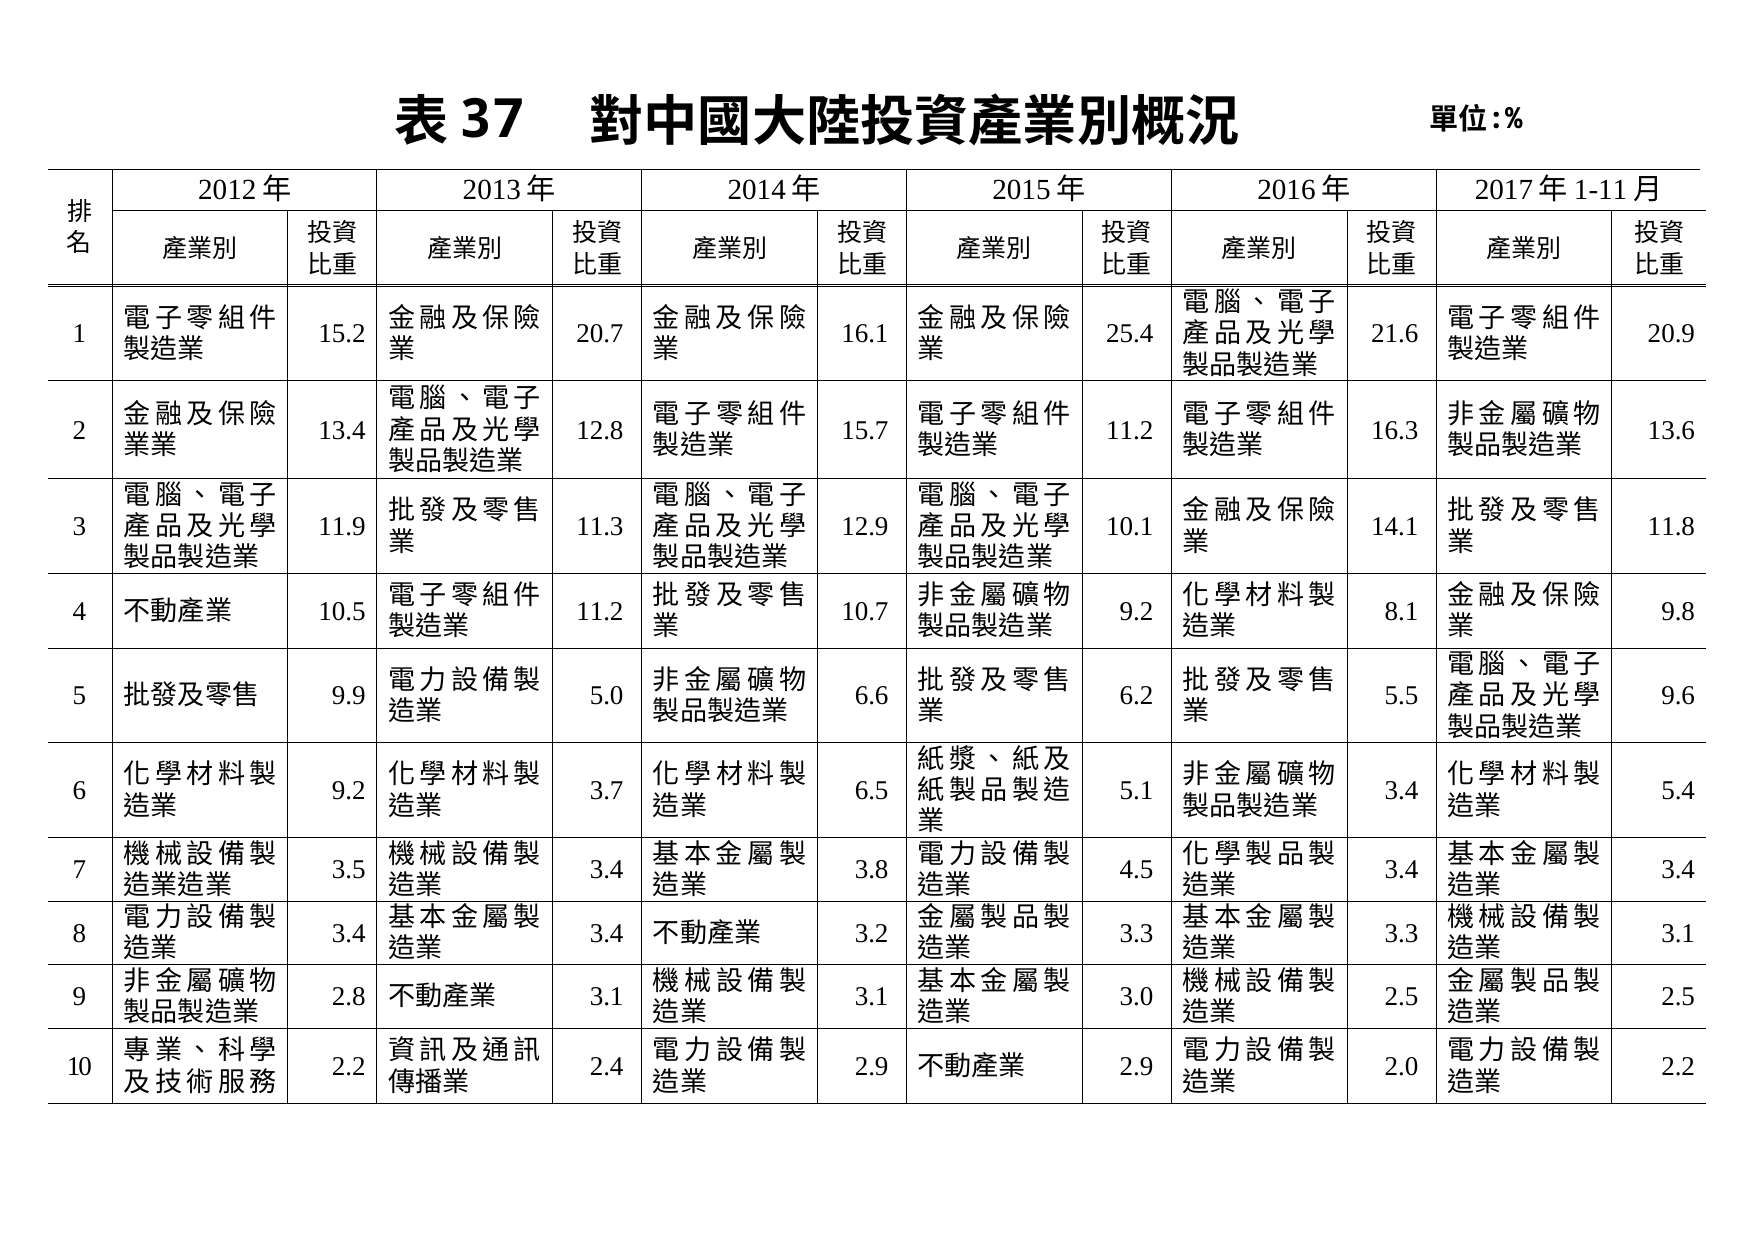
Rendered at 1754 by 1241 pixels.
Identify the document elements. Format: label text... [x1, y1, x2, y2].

table_cell 非金屬礦物製品製造業 [907, 574, 1082, 647]
table_cell 非金屬礦物製品製造業 [113, 965, 287, 1028]
table_cell 2.4 [553, 1029, 641, 1103]
table_cell 20.7 [553, 287, 641, 380]
table_cell 3.4 [1348, 743, 1436, 837]
table_cell 13.6 [1612, 381, 1706, 478]
table_cell 3.4 [1348, 838, 1436, 901]
table_cell 電力設備製造業 [642, 1029, 817, 1103]
table_cell 5.0 [553, 649, 641, 742]
table_cell 3.8 [818, 838, 906, 901]
table_cell 5 [48, 649, 112, 742]
table_cell 投資比重 [818, 211, 906, 283]
table_cell 2.5 [1612, 965, 1706, 1028]
table_cell 14.1 [1348, 479, 1436, 573]
table_header 2015年 [907, 170, 1171, 209]
table_cell 產業別 [377, 211, 552, 283]
table_cell 8 [48, 902, 112, 964]
table_cell 6.2 [1083, 649, 1171, 742]
table_cell 15.2 [288, 287, 376, 380]
table_cell 化學材料製造業 [377, 743, 552, 837]
table_cell 3.4 [1612, 838, 1706, 901]
table_cell 電腦、電子產品及光學製品製造業 [1437, 649, 1611, 742]
table_cell 6.6 [818, 649, 906, 742]
table_cell 機械設備製造業 [1437, 902, 1611, 964]
table_cell 2.2 [1612, 1029, 1706, 1103]
table_cell 15.7 [818, 381, 906, 478]
table_cell 5.4 [1612, 743, 1706, 837]
table_cell 電子零組件製造業 [113, 287, 287, 380]
table_cell 2.0 [1348, 1029, 1436, 1103]
table_cell 電子零組件製造業 [1437, 287, 1611, 380]
table_cell 2 [48, 381, 112, 478]
table_cell 投資比重 [1348, 211, 1436, 283]
table_cell 基本金屬製造業 [377, 902, 552, 964]
table_cell 電力設備製造業 [1172, 1029, 1347, 1103]
table_cell 非金屬礦物製品製造業 [642, 649, 817, 742]
table_cell 4 [48, 574, 112, 647]
table_cell 16.3 [1348, 381, 1436, 478]
table_cell 11.3 [553, 479, 641, 573]
table_cell 電腦、電子產品及光學製品製造業 [907, 479, 1082, 573]
table_cell 不動產業 [642, 902, 817, 964]
table_cell 3.1 [818, 965, 906, 1028]
table_cell 10 [48, 1029, 112, 1103]
table_cell 3.3 [1083, 902, 1171, 964]
table_cell 化學材料製造業 [1437, 743, 1611, 837]
table_cell 3.4 [553, 902, 641, 964]
table_cell 6.5 [818, 743, 906, 837]
table_cell 不動產業 [907, 1029, 1082, 1103]
table_cell 機械設備製造業 [377, 838, 552, 901]
table_cell 13.4 [288, 381, 376, 478]
table_cell 3.1 [553, 965, 641, 1028]
table_cell 批發及零售業 [377, 479, 552, 573]
table_cell 6 [48, 743, 112, 837]
table_cell 機械設備製造業造業 [113, 838, 287, 901]
table_cell 5.1 [1083, 743, 1171, 837]
table_cell 3 [48, 479, 112, 573]
table_cell 金融及保險業 [1437, 574, 1611, 647]
table_cell 金融及保險業業 [113, 381, 287, 478]
table_cell 3.2 [818, 902, 906, 964]
table_cell 金屬製品製造業 [907, 902, 1082, 964]
table_cell 電力設備製造業 [113, 902, 287, 964]
table_cell 電腦、電子產品及光學製品製造業 [642, 479, 817, 573]
table_header 2012年 [113, 170, 376, 209]
table_cell 3.5 [288, 838, 376, 901]
subtitle 表37 對中國大陸投資產業別概況 單位:% [118, 44, 1636, 169]
table_cell 投資比重 [553, 211, 641, 283]
table_header 2013年 [377, 170, 641, 209]
table_cell 批發及零售業 [907, 649, 1082, 742]
table_cell 3.0 [1083, 965, 1171, 1028]
table_cell 8.1 [1348, 574, 1436, 647]
table_cell 化學材料製造業 [1172, 574, 1347, 647]
table_header [1700, 169, 1706, 209]
table_cell 9.2 [288, 743, 376, 837]
table_cell 機械設備製造業 [642, 965, 817, 1028]
table_cell 投資比重 [288, 211, 376, 283]
table_cell 金融及保險業 [907, 287, 1082, 380]
table_cell 9.2 [1083, 574, 1171, 647]
table_cell 11.2 [553, 574, 641, 647]
table_cell 投資比重 [1083, 211, 1171, 283]
table_cell 基本金屬製造業 [1437, 838, 1611, 901]
table_cell 16.1 [818, 287, 906, 380]
table_cell 1 [48, 287, 112, 380]
table_cell 4.5 [1083, 838, 1171, 901]
table_cell 金融及保險業 [642, 287, 817, 380]
table_cell 電腦、電子產品及光學製品製造業 [377, 381, 552, 478]
table_header 2014年 [642, 170, 906, 209]
table_cell 投資比重 [1612, 211, 1706, 283]
table_header 2016年 [1172, 170, 1436, 209]
table_cell 產業別 [113, 211, 287, 283]
table_cell 5.5 [1348, 649, 1436, 742]
table_cell 產業別 [1437, 211, 1611, 283]
table_cell 2.9 [1083, 1029, 1171, 1103]
table_cell 電腦、電子產品及光學製品製造業 [1172, 287, 1347, 380]
table_header 2017年1-11月 [1437, 170, 1700, 209]
table_cell 專業、科學及技術服務 [113, 1029, 287, 1103]
table_cell 金融及保險業 [377, 287, 552, 380]
table_cell 化學製品製造業 [1172, 838, 1347, 901]
table_cell 批發及零售 [113, 649, 287, 742]
table_cell 產業別 [642, 211, 817, 283]
table_cell 電子零組件製造業 [907, 381, 1082, 478]
table_cell 化學材料製造業 [642, 743, 817, 837]
table_cell 9.6 [1612, 649, 1706, 742]
table_cell 2.5 [1348, 965, 1436, 1028]
table_cell 電子零組件製造業 [1172, 381, 1347, 478]
table_cell 批發及零售業 [1437, 479, 1611, 573]
table_cell 產業別 [907, 211, 1082, 283]
table_cell 產業別 [1172, 211, 1347, 283]
table_cell 3.4 [553, 838, 641, 901]
table_cell 21.6 [1348, 287, 1436, 380]
table_cell 電子零組件製造業 [377, 574, 552, 647]
table_cell 3.7 [553, 743, 641, 837]
table_cell 25.4 [1083, 287, 1171, 380]
table_cell 電力設備製造業 [907, 838, 1082, 901]
table_cell 金融及保險業 [1172, 479, 1347, 573]
table_header 排名 [48, 170, 112, 283]
table_cell 10.5 [288, 574, 376, 647]
table_cell 非金屬礦物製品製造業 [1172, 743, 1347, 837]
table_cell 11.2 [1083, 381, 1171, 478]
table_cell 批發及零售業 [642, 574, 817, 647]
table_cell 11.9 [288, 479, 376, 573]
table_cell 9.9 [288, 649, 376, 742]
table_cell 10.1 [1083, 479, 1171, 573]
table_cell 機械設備製造業 [1172, 965, 1347, 1028]
table_cell 9.8 [1612, 574, 1706, 647]
table_cell 電力設備製造業 [1437, 1029, 1611, 1103]
table_cell 7 [48, 838, 112, 901]
table_cell 基本金屬製造業 [1172, 902, 1347, 964]
table_cell 20.9 [1612, 287, 1706, 380]
table_cell 2.9 [818, 1029, 906, 1103]
table_cell 不動產業 [377, 965, 552, 1028]
table_cell 電子零組件製造業 [642, 381, 817, 478]
table_cell 資訊及通訊傳播業 [377, 1029, 552, 1103]
table_cell 電腦、電子產品及光學製品製造業 [113, 479, 287, 573]
table_cell 3.3 [1348, 902, 1436, 964]
table_cell 不動產業 [113, 574, 287, 647]
table_cell 12.8 [553, 381, 641, 478]
table_cell 紙漿、紙及紙製品製造業 [907, 743, 1082, 837]
table_cell 12.9 [818, 479, 906, 573]
table_cell 基本金屬製造業 [642, 838, 817, 901]
table_cell 2.8 [288, 965, 376, 1028]
table_cell 3.4 [288, 902, 376, 964]
table_cell 金屬製品製造業 [1437, 965, 1611, 1028]
table_cell 批發及零售業 [1172, 649, 1347, 742]
table_cell 非金屬礦物製品製造業 [1437, 381, 1611, 478]
table_cell 10.7 [818, 574, 906, 647]
table_cell 電力設備製造業 [377, 649, 552, 742]
table_cell 2.2 [288, 1029, 376, 1103]
table_cell 3.1 [1612, 902, 1706, 964]
table_cell 基本金屬製造業 [907, 965, 1082, 1028]
table_cell 化學材料製造業 [113, 743, 287, 837]
table_cell 11.8 [1612, 479, 1706, 573]
table_cell 9 [48, 965, 112, 1028]
